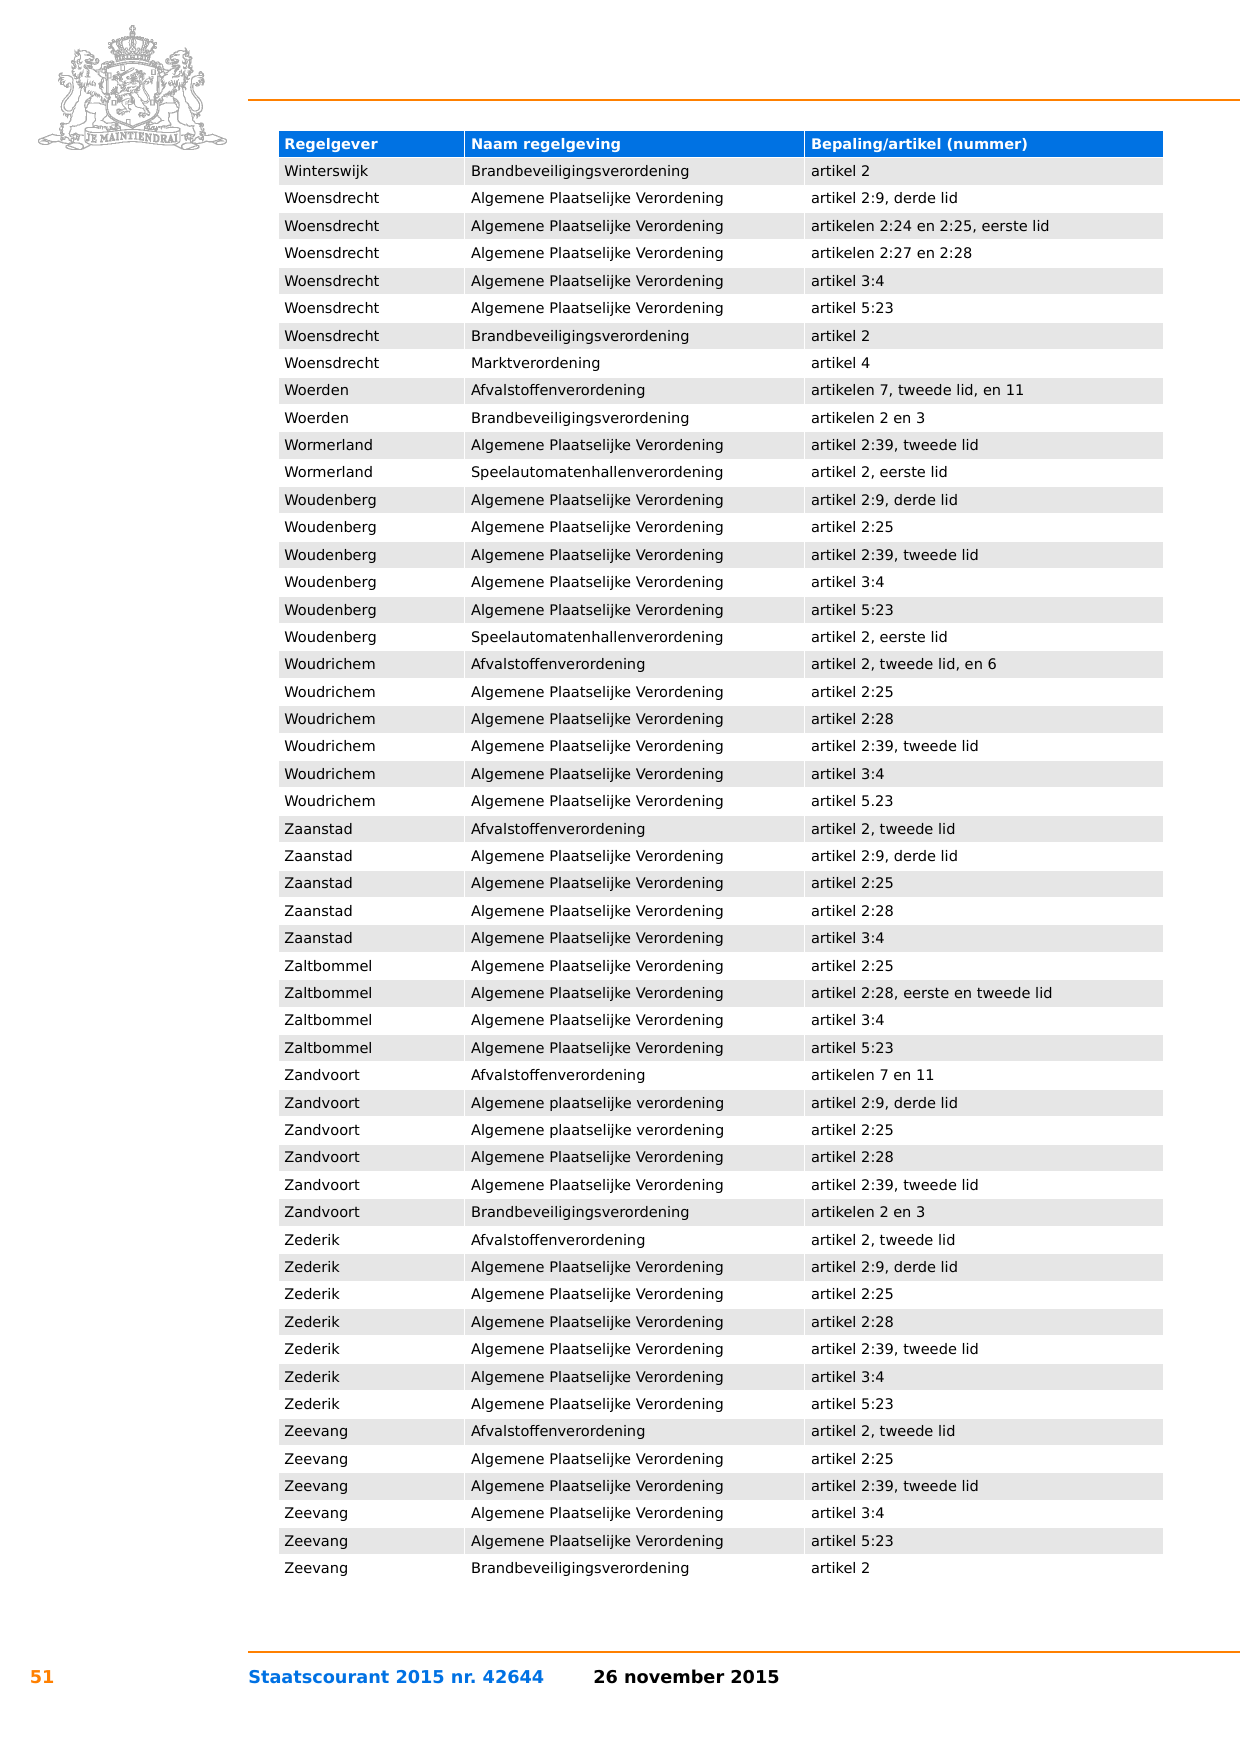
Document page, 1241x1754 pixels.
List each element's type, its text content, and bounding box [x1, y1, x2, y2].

table_cell Algemene Plaatselijke Verordening [465, 898, 804, 924]
table_cell Woerden [279, 378, 464, 404]
table_cell artikel 3:4 [805, 268, 1163, 294]
table_cell Zeevang [279, 1446, 464, 1472]
table_cell Woerden [279, 405, 464, 431]
table_cell artikelen 7, tweede lid, en 11 [805, 378, 1163, 404]
table_cell artikel 2:25 [805, 679, 1163, 705]
table_cell Wormerland [279, 432, 464, 459]
table_cell artikel 2:39, tweede lid [805, 1172, 1163, 1198]
table_cell Woensdrecht [279, 295, 464, 322]
table_cell Algemene plaatselijke verordening [465, 1117, 804, 1143]
picture [38, 25, 227, 150]
table_cell Woensdrecht [279, 213, 464, 239]
table_cell Woudrichem [279, 651, 464, 678]
table_cell artikel 2:28 [805, 898, 1163, 924]
table_cell Woudenberg [279, 515, 464, 541]
table_cell Algemene Plaatselijke Verordening [465, 1336, 804, 1363]
table_cell Zeevang [279, 1501, 464, 1527]
table_header Regelgever [279, 131, 464, 157]
table_cell Afvalstoffenverordening [465, 1419, 804, 1445]
table_cell artikelen 2 en 3 [805, 1199, 1163, 1226]
table_cell Zaltbommel [279, 1035, 464, 1061]
table_cell Algemene Plaatselijke Verordening [465, 761, 804, 787]
table_cell Woudrichem [279, 761, 464, 787]
table_cell Algemene Plaatselijke Verordening [465, 843, 804, 869]
table_cell Algemene Plaatselijke Verordening [465, 487, 804, 513]
table_cell artikel 2:9, derde lid [805, 487, 1163, 513]
table_cell Algemene Plaatselijke Verordening [465, 268, 804, 294]
table_cell Zaanstad [279, 925, 464, 952]
table_cell Algemene Plaatselijke Verordening [465, 1309, 804, 1335]
table_cell Woensdrecht [279, 323, 464, 349]
table_cell Zaanstad [279, 843, 464, 869]
table_cell artikel 3:4 [805, 761, 1163, 787]
table_cell Algemene Plaatselijke Verordening [465, 213, 804, 239]
table_cell artikel 5:23 [805, 597, 1163, 623]
table_cell Zederik [279, 1364, 464, 1390]
table_cell artikel 2 [805, 323, 1163, 349]
table_cell Algemene Plaatselijke Verordening [465, 980, 804, 1007]
table_cell Algemene Plaatselijke Verordening [465, 925, 804, 952]
table_cell artikel 2:25 [805, 871, 1163, 897]
table_cell Algemene plaatselijke verordening [465, 1090, 804, 1116]
table_cell Algemene Plaatselijke Verordening [465, 1008, 804, 1034]
table_cell artikel 2, tweede lid [805, 1419, 1163, 1445]
table_cell Algemene Plaatselijke Verordening [465, 515, 804, 541]
table_cell artikel 3:4 [805, 569, 1163, 596]
table_cell artikel 3:4 [805, 1501, 1163, 1527]
table_cell Zandvoort [279, 1117, 464, 1143]
table_cell Woudenberg [279, 624, 464, 650]
table_cell Algemene Plaatselijke Verordening [465, 953, 804, 979]
table_cell Woudenberg [279, 569, 464, 596]
table_cell Woudenberg [279, 597, 464, 623]
table_cell Algemene Plaatselijke Verordening [465, 1391, 804, 1417]
table_cell artikel 2, tweede lid [805, 1227, 1163, 1253]
table_cell Afvalstoffenverordening [465, 1063, 804, 1089]
table_cell artikel 2:25 [805, 1446, 1163, 1472]
table_cell Woudenberg [279, 542, 464, 568]
table_cell artikel 2:9, derde lid [805, 1254, 1163, 1281]
table_cell Woudrichem [279, 734, 464, 760]
table_cell Woudrichem [279, 789, 464, 815]
table_cell Algemene Plaatselijke Verordening [465, 871, 804, 897]
table_cell Algemene Plaatselijke Verordening [465, 241, 804, 267]
table_cell artikel 2, eerste lid [805, 460, 1163, 486]
table_cell Zederik [279, 1391, 464, 1417]
table_cell Algemene Plaatselijke Verordening [465, 1501, 804, 1527]
table_cell Zaltbommel [279, 953, 464, 979]
table_cell Zandvoort [279, 1172, 464, 1198]
table_cell Algemene Plaatselijke Verordening [465, 734, 804, 760]
table_cell Algemene Plaatselijke Verordening [465, 1035, 804, 1061]
table_cell Algemene Plaatselijke Verordening [465, 1172, 804, 1198]
table_cell Zandvoort [279, 1063, 464, 1089]
table_cell Algemene Plaatselijke Verordening [465, 789, 804, 815]
table_cell Zeevang [279, 1556, 464, 1582]
table_cell artikel 2:9, derde lid [805, 1090, 1163, 1116]
table_cell Algemene Plaatselijke Verordening [465, 706, 804, 733]
table_cell Algemene Plaatselijke Verordening [465, 1282, 804, 1308]
table_cell Woensdrecht [279, 241, 464, 267]
table_cell artikel 5:23 [805, 1528, 1163, 1554]
table_cell artikel 2:39, tweede lid [805, 1336, 1163, 1363]
table_cell artikel 2, eerste lid [805, 624, 1163, 650]
table_cell Afvalstoffenverordening [465, 1227, 804, 1253]
table_cell Zederik [279, 1227, 464, 1253]
table_cell Algemene Plaatselijke Verordening [465, 679, 804, 705]
table_cell artikel 2:39, tweede lid [805, 432, 1163, 459]
table_cell Zederik [279, 1309, 464, 1335]
table_cell artikel 2:28 [805, 1145, 1163, 1171]
table_cell artikel 4 [805, 350, 1163, 376]
table_cell Afvalstoffenverordening [465, 651, 804, 678]
table_cell artikelen 2 en 3 [805, 405, 1163, 431]
table_cell Afvalstoffenverordening [465, 816, 804, 842]
table_cell Zaltbommel [279, 1008, 464, 1034]
table_cell artikel 5:23 [805, 1391, 1163, 1417]
table_cell Zederik [279, 1254, 464, 1281]
table_cell artikel 2:28 [805, 1309, 1163, 1335]
table_cell artikel 2:9, derde lid [805, 843, 1163, 869]
table_cell artikel 5:23 [805, 295, 1163, 322]
table_cell Zaltbommel [279, 980, 464, 1007]
table_cell artikel 2:25 [805, 953, 1163, 979]
table_cell Speelautomatenhallenverordening [465, 624, 804, 650]
table_cell artikel 3:4 [805, 925, 1163, 952]
table_cell Brandbeveiligingsverordening [465, 1199, 804, 1226]
table_cell Wormerland [279, 460, 464, 486]
table_cell Zaanstad [279, 898, 464, 924]
table_cell Algemene Plaatselijke Verordening [465, 597, 804, 623]
table_cell Brandbeveiligingsverordening [465, 1556, 804, 1582]
table_header Naam regelgeving [465, 131, 804, 157]
table_cell Algemene Plaatselijke Verordening [465, 1446, 804, 1472]
table_cell Woudenberg [279, 487, 464, 513]
table_cell artikel 2, tweede lid [805, 816, 1163, 842]
table_cell Marktverordening [465, 350, 804, 376]
table_cell artikel 2, tweede lid, en 6 [805, 651, 1163, 678]
table_cell Zaanstad [279, 816, 464, 842]
table_cell Algemene Plaatselijke Verordening [465, 432, 804, 459]
table_cell Algemene Plaatselijke Verordening [465, 1145, 804, 1171]
table_cell Afvalstoffenverordening [465, 378, 804, 404]
table_cell artikel 2 [805, 1556, 1163, 1582]
table_cell artikel 5.23 [805, 789, 1163, 815]
table_cell Zederik [279, 1282, 464, 1308]
table_cell artikel 5:23 [805, 1035, 1163, 1061]
table_cell Woudrichem [279, 706, 464, 733]
table_cell artikel 2:39, tweede lid [805, 1473, 1163, 1500]
table_cell Speelautomatenhallenverordening [465, 460, 804, 486]
table_cell Zaanstad [279, 871, 464, 897]
table_cell artikel 2:9, derde lid [805, 186, 1163, 212]
table_cell Woensdrecht [279, 350, 464, 376]
table_cell Brandbeveiligingsverordening [465, 405, 804, 431]
table_cell Algemene Plaatselijke Verordening [465, 295, 804, 322]
table_cell artikelen 2:24 en 2:25, eerste lid [805, 213, 1163, 239]
table_cell Zandvoort [279, 1090, 464, 1116]
table_header Bepaling/artikel (nummer) [805, 131, 1163, 157]
table_cell Woudrichem [279, 679, 464, 705]
table_cell Brandbeveiligingsverordening [465, 158, 804, 185]
table_cell Zandvoort [279, 1199, 464, 1226]
table_cell artikelen 7 en 11 [805, 1063, 1163, 1089]
table_cell artikel 2 [805, 158, 1163, 185]
table_cell artikel 2:28, eerste en tweede lid [805, 980, 1163, 1007]
table_cell artikel 2:39, tweede lid [805, 542, 1163, 568]
table_cell artikel 2:28 [805, 706, 1163, 733]
table_cell artikel 2:25 [805, 1117, 1163, 1143]
table_cell Algemene Plaatselijke Verordening [465, 186, 804, 212]
table_cell artikel 2:39, tweede lid [805, 734, 1163, 760]
table_cell Winterswijk [279, 158, 464, 185]
table_cell artikel 3:4 [805, 1364, 1163, 1390]
table_cell Zeevang [279, 1419, 464, 1445]
table_cell artikel 2:25 [805, 1282, 1163, 1308]
table_cell Algemene Plaatselijke Verordening [465, 542, 804, 568]
table_cell Woensdrecht [279, 186, 464, 212]
table_cell Brandbeveiligingsverordening [465, 323, 804, 349]
table_cell Algemene Plaatselijke Verordening [465, 1254, 804, 1281]
table_cell Algemene Plaatselijke Verordening [465, 569, 804, 596]
table_cell Woensdrecht [279, 268, 464, 294]
table_cell artikel 2:25 [805, 515, 1163, 541]
table_cell Algemene Plaatselijke Verordening [465, 1473, 804, 1500]
table_cell Zederik [279, 1336, 464, 1363]
table_cell artikelen 2:27 en 2:28 [805, 241, 1163, 267]
table_cell Zandvoort [279, 1145, 464, 1171]
table_cell Algemene Plaatselijke Verordening [465, 1528, 804, 1554]
table_cell Algemene Plaatselijke Verordening [465, 1364, 804, 1390]
table_cell artikel 3:4 [805, 1008, 1163, 1034]
table_cell Zeevang [279, 1473, 464, 1500]
table_cell Zeevang [279, 1528, 464, 1554]
